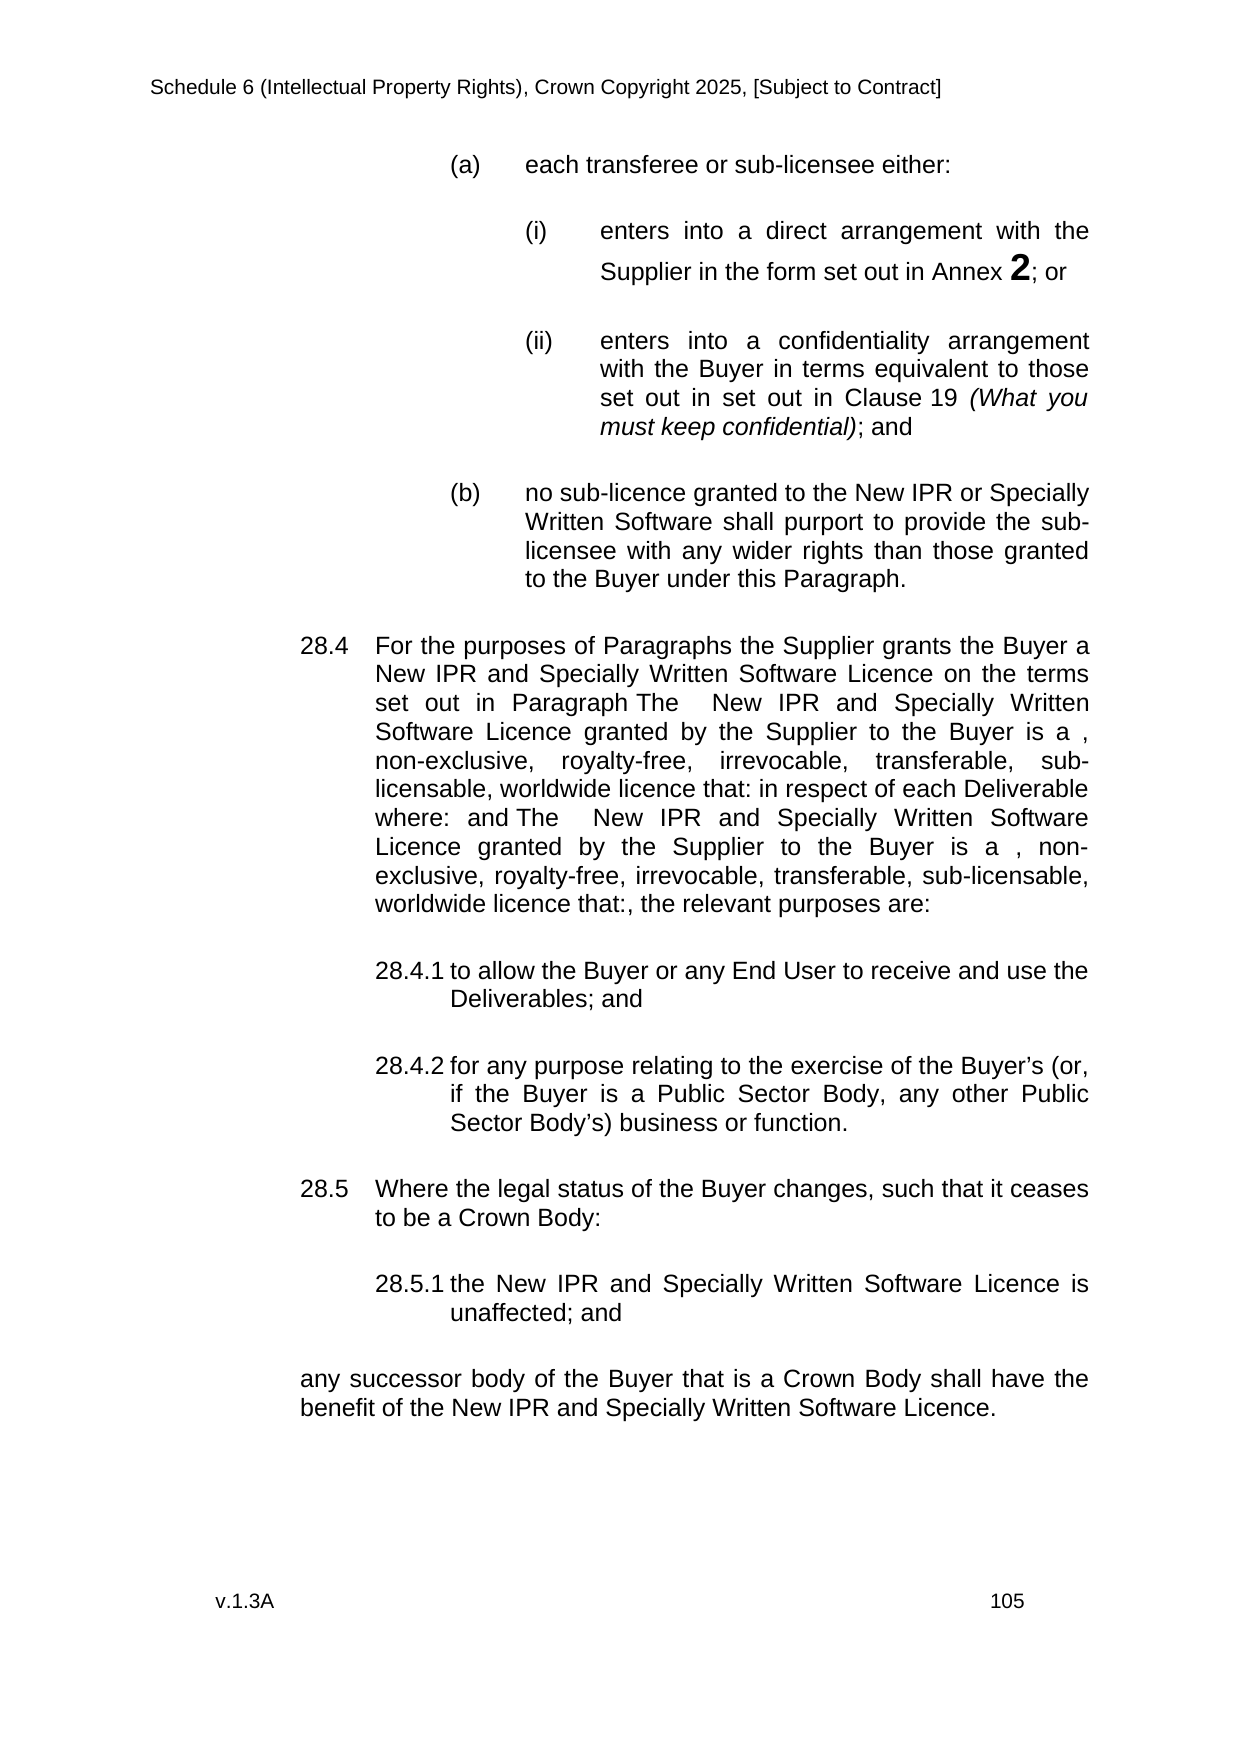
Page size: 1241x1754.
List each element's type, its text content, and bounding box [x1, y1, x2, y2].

text any successor body of the Buyer that is a Crown Body shall have the benefit of the New IPR and Specially Written Software Licence. [300, 1364, 1090, 1422]
list Where the legal status of the Buyer changes, such that it ceases to be a Crown Body: [300, 1174, 1090, 1232]
list for any purpose relating to the exercise of the Buyer’s (or, if the Buyer is a Public Sector Body, any other Public Sector Body’s) business or function. [375, 1051, 1090, 1137]
list enters into a confidentiality arrangement with the Buyer in terms equivalent to those set out in set out in Clause 19 (What you must keep confidential); and [525, 326, 1090, 441]
list each transferee or sub-licensee either: [450, 150, 1090, 179]
list to allow the Buyer or any End User to receive and use the Deliverables; and [375, 956, 1090, 1013]
list For the purposes of Paragraphs the Supplier grants the Buyer a New IPR and Specially Written Software Licence on the terms set out in Paragraph The New IPR and Specially Written Software Licence granted by the Supplier to the Buyer is a , non-exclusive, royalty-free, irrevocable, transferable, sub-licensable, worldwide licence that: in respect of each Deliverable where: and The New IPR and Specially Written Software Licence granted by the Supplier to the Buyer is a , non-exclusive, royalty-free, irrevocable, transferable, sub-licensable, worldwide licence that:, the relevant purposes are: [300, 631, 1090, 918]
list the New IPR and Specially Written Software Licence is unaffected; and [375, 1269, 1090, 1327]
list no sub-licence granted to the New IPR or Specially Written Software shall purport to provide the sub-licensee with any wider rights than those granted to the Buyer under this Paragraph. [450, 478, 1090, 593]
list enters into a direct arrangement with the Supplier in the form set out in Annex 2; or [525, 216, 1090, 288]
